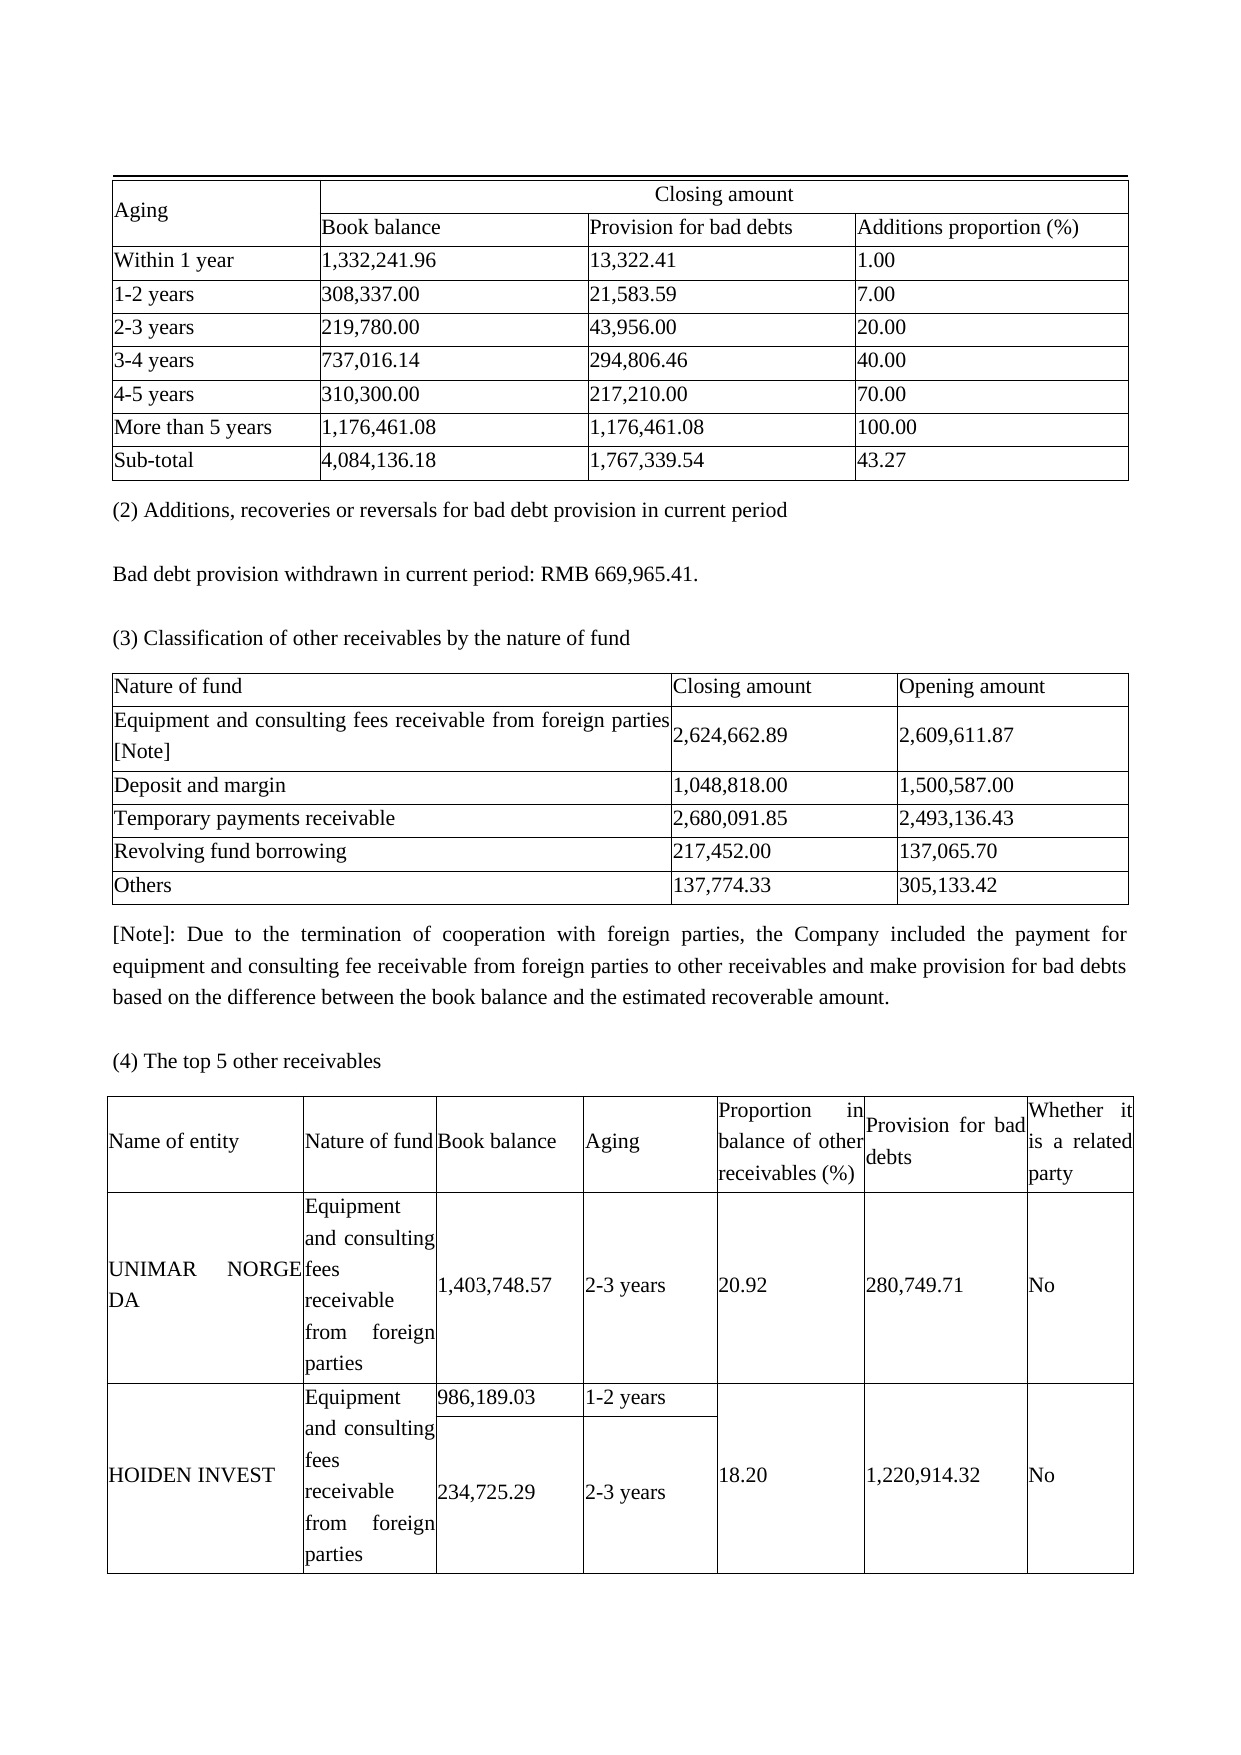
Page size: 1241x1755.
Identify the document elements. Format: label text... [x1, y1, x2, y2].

table_cell 1-2 years [113, 281, 320, 313]
table_cell 2,680,091.85 [672, 805, 897, 837]
table_cell 986,189.03 [437, 1384, 583, 1416]
table_cell UNIMAR NORGE DA [108, 1193, 303, 1383]
text [Note]: Due to the termination of cooperation with foreign parties, the Company included the payment for equipment and consulting fee receivable from foreign parties to other receivables and make provision for bad debts based on the difference between the book balance and the estimated recoverable amount. [112, 921, 1128, 1009]
table_cell Temporary payments receivable [113, 805, 671, 837]
table_cell 2-3 years [584, 1193, 717, 1383]
table_cell No [1028, 1384, 1133, 1573]
table_cell Sub-total [113, 447, 320, 479]
table_header Closing amount [672, 674, 897, 706]
table_cell 137,065.70 [898, 838, 1128, 871]
table_header Name of entity [108, 1097, 303, 1192]
table_cell Provision for bad debts [589, 214, 855, 246]
table_cell 310,300.00 [321, 381, 588, 413]
text (3) Classification of other receivables by the nature of fund [112, 625, 1128, 650]
table_cell 137,774.33 [672, 872, 897, 904]
table_cell 1-2 years [584, 1384, 717, 1416]
table_cell No [1028, 1193, 1133, 1383]
table_cell 1,048,818.00 [672, 772, 897, 804]
table_cell Revolving fund borrowing [113, 838, 671, 871]
table_cell 13,322.41 [589, 247, 855, 279]
table_cell 1,767,339.54 [589, 447, 855, 479]
table_cell 4-5 years [113, 381, 320, 413]
table_cell 1.00 [856, 247, 1128, 279]
table_cell 40.00 [856, 347, 1128, 379]
table_cell 3-4 years [113, 347, 320, 379]
table_cell 308,337.00 [321, 281, 588, 313]
table_cell 1,500,587.00 [898, 772, 1128, 804]
table_cell Within 1 year [113, 247, 320, 279]
table_cell 217,210.00 [589, 381, 855, 413]
table_header Provision for bad debts [865, 1097, 1027, 1192]
table_cell 1,403,748.57 [437, 1193, 583, 1383]
table_header Whether it is a related party [1028, 1097, 1133, 1192]
table_cell 2,493,136.43 [898, 805, 1128, 837]
table_header Opening amount [898, 674, 1128, 706]
table_cell 1,220,914.32 [865, 1384, 1027, 1573]
table_header Proportion in balance of other receivables (%) [718, 1097, 864, 1192]
table_cell 234,725.29 [437, 1417, 583, 1573]
table_cell 217,452.00 [672, 838, 897, 871]
table_cell Additions proportion (%) [856, 214, 1128, 246]
table_cell 20.92 [718, 1193, 864, 1383]
table_header Aging [113, 181, 320, 246]
table_cell 4,084,136.18 [321, 447, 588, 479]
text (2) Additions, recoveries or reversals for bad debt provision in current period [112, 497, 1128, 522]
table_header Nature of fund [113, 674, 671, 706]
table_cell 43,956.00 [589, 314, 855, 346]
table_cell 43.27 [856, 447, 1128, 479]
table_cell More than 5 years [113, 414, 320, 446]
table_cell 280,749.71 [865, 1193, 1027, 1383]
table_cell 21,583.59 [589, 281, 855, 313]
text (4) The top 5 other receivables [112, 1048, 1128, 1073]
table_cell Equipment and consulting fees receivable from foreign parties [304, 1193, 436, 1383]
table_cell Book balance [321, 214, 588, 246]
table_header Aging [584, 1097, 717, 1192]
table_cell Others [113, 872, 671, 904]
table_cell 2,624,662.89 [672, 707, 897, 771]
table_cell 20.00 [856, 314, 1128, 346]
table_cell 2-3 years [113, 314, 320, 346]
table_cell 18.20 [718, 1384, 864, 1573]
table_cell 737,016.14 [321, 347, 588, 379]
table_cell 2,609,611.87 [898, 707, 1128, 771]
table_cell 1,176,461.08 [321, 414, 588, 446]
table_cell 1,332,241.96 [321, 247, 588, 279]
table_cell 100.00 [856, 414, 1128, 446]
table_cell HOIDEN INVEST [108, 1384, 303, 1573]
table_cell 2-3 years [584, 1417, 717, 1573]
table_cell 305,133.42 [898, 872, 1128, 904]
table_cell 1,176,461.08 [589, 414, 855, 446]
table_cell Equipment and consulting fees receivable from foreign parties [304, 1384, 436, 1573]
table_header Closing amount [321, 181, 1128, 213]
table_cell 219,780.00 [321, 314, 588, 346]
table_cell 294,806.46 [589, 347, 855, 379]
table_cell Equipment and consulting fees receivable from foreign parties [Note] [113, 707, 671, 771]
table_cell 70.00 [856, 381, 1128, 413]
table_cell 7.00 [856, 281, 1128, 313]
table_header Nature of fund [304, 1097, 436, 1192]
table_cell Deposit and margin [113, 772, 671, 804]
table_header Book balance [437, 1097, 583, 1192]
text Bad debt provision withdrawn in current period: RMB 669,965.41. [112, 561, 1128, 586]
